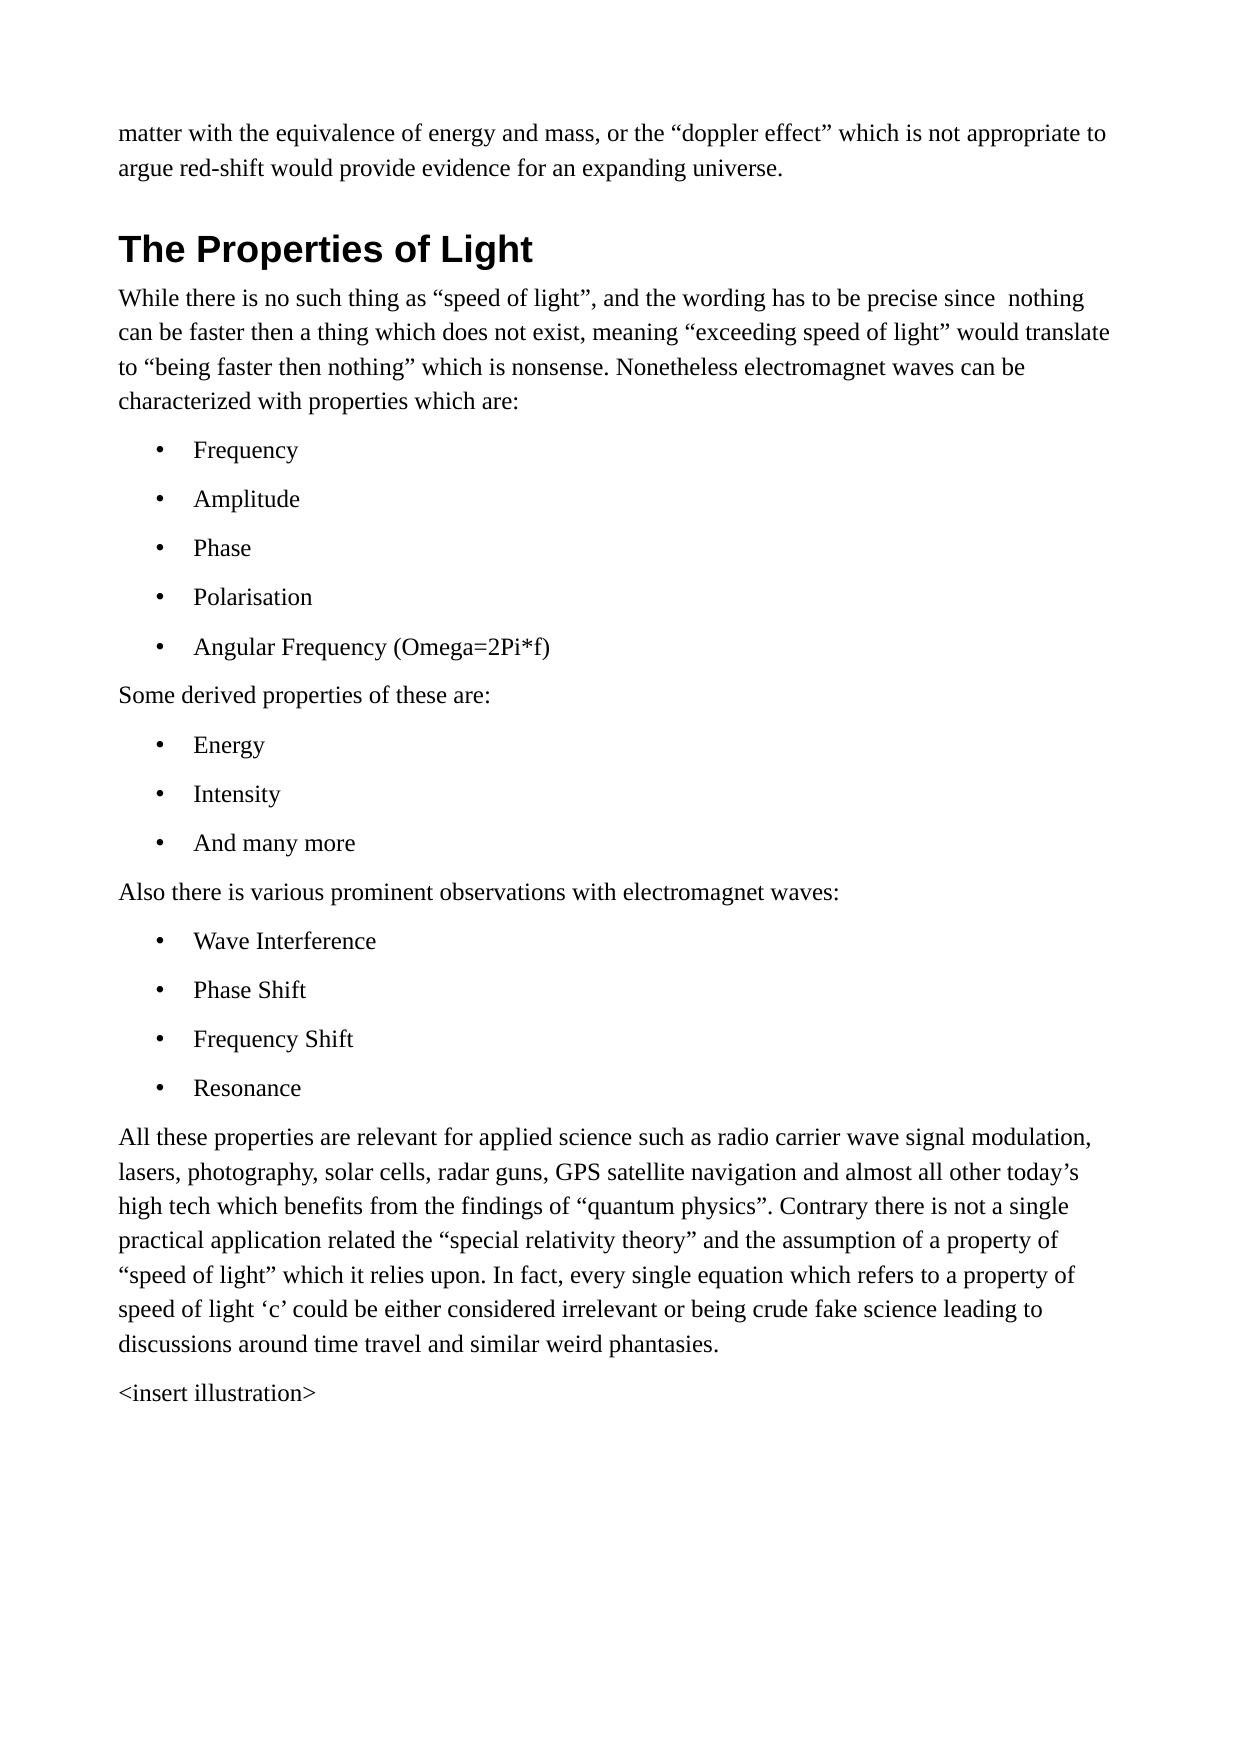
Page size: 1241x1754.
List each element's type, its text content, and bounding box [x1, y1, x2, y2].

text While there is no such thing as “speed of light”, and the wording has to be precise since nothing can be faster then a thing which does not exist, meaning “exceeding speed of light” would translate to “being faster then nothing” which is nonsense. Nonetheless electromagnet waves can be characterized with properties which are: [118, 283, 1122, 415]
list Energy [156, 730, 1122, 758]
text Also there is various prominent observations with electromagnet waves: [118, 877, 1122, 906]
list Intensity [156, 779, 1122, 807]
list Resonance [156, 1073, 1122, 1102]
text matter with the equivalence of energy and mass, or the “doppler effect” which is not appropriate to argue red-shift would provide evidence for an expanding universe. [118, 118, 1122, 181]
list Phase Shift [156, 975, 1122, 1004]
text <insert illustration> [118, 1378, 1122, 1407]
list Polarisation [156, 582, 1122, 611]
list And many more [156, 828, 1122, 857]
text Some derived properties of these are: [118, 681, 1122, 709]
list Wave Interference [156, 926, 1122, 955]
text All these properties are relevant for applied science such as radio carrier wave signal modulation, lasers, photography, solar cells, radar guns, GPS satellite navigation and almost all other today’s high tech which benefits from the findings of “quantum physics”. Contrary there is not a single practical application related the “special relativity theory” and the assumption of a property of “speed of light” which it relies upon. In fact, every single equation which refers to a property of speed of light ‘c’ could be either considered irrelevant or being crude fake science leading to discussions around time travel and similar weird phantasies. [118, 1122, 1122, 1358]
list Frequency Shift [156, 1024, 1122, 1053]
list Phase [156, 533, 1122, 562]
list Frequency [156, 435, 1122, 464]
subtitle The Properties of Light [118, 227, 1122, 270]
list Angular Frequency (Omega=2Pi*f) [156, 632, 1122, 660]
list Amplitude [156, 484, 1122, 513]
